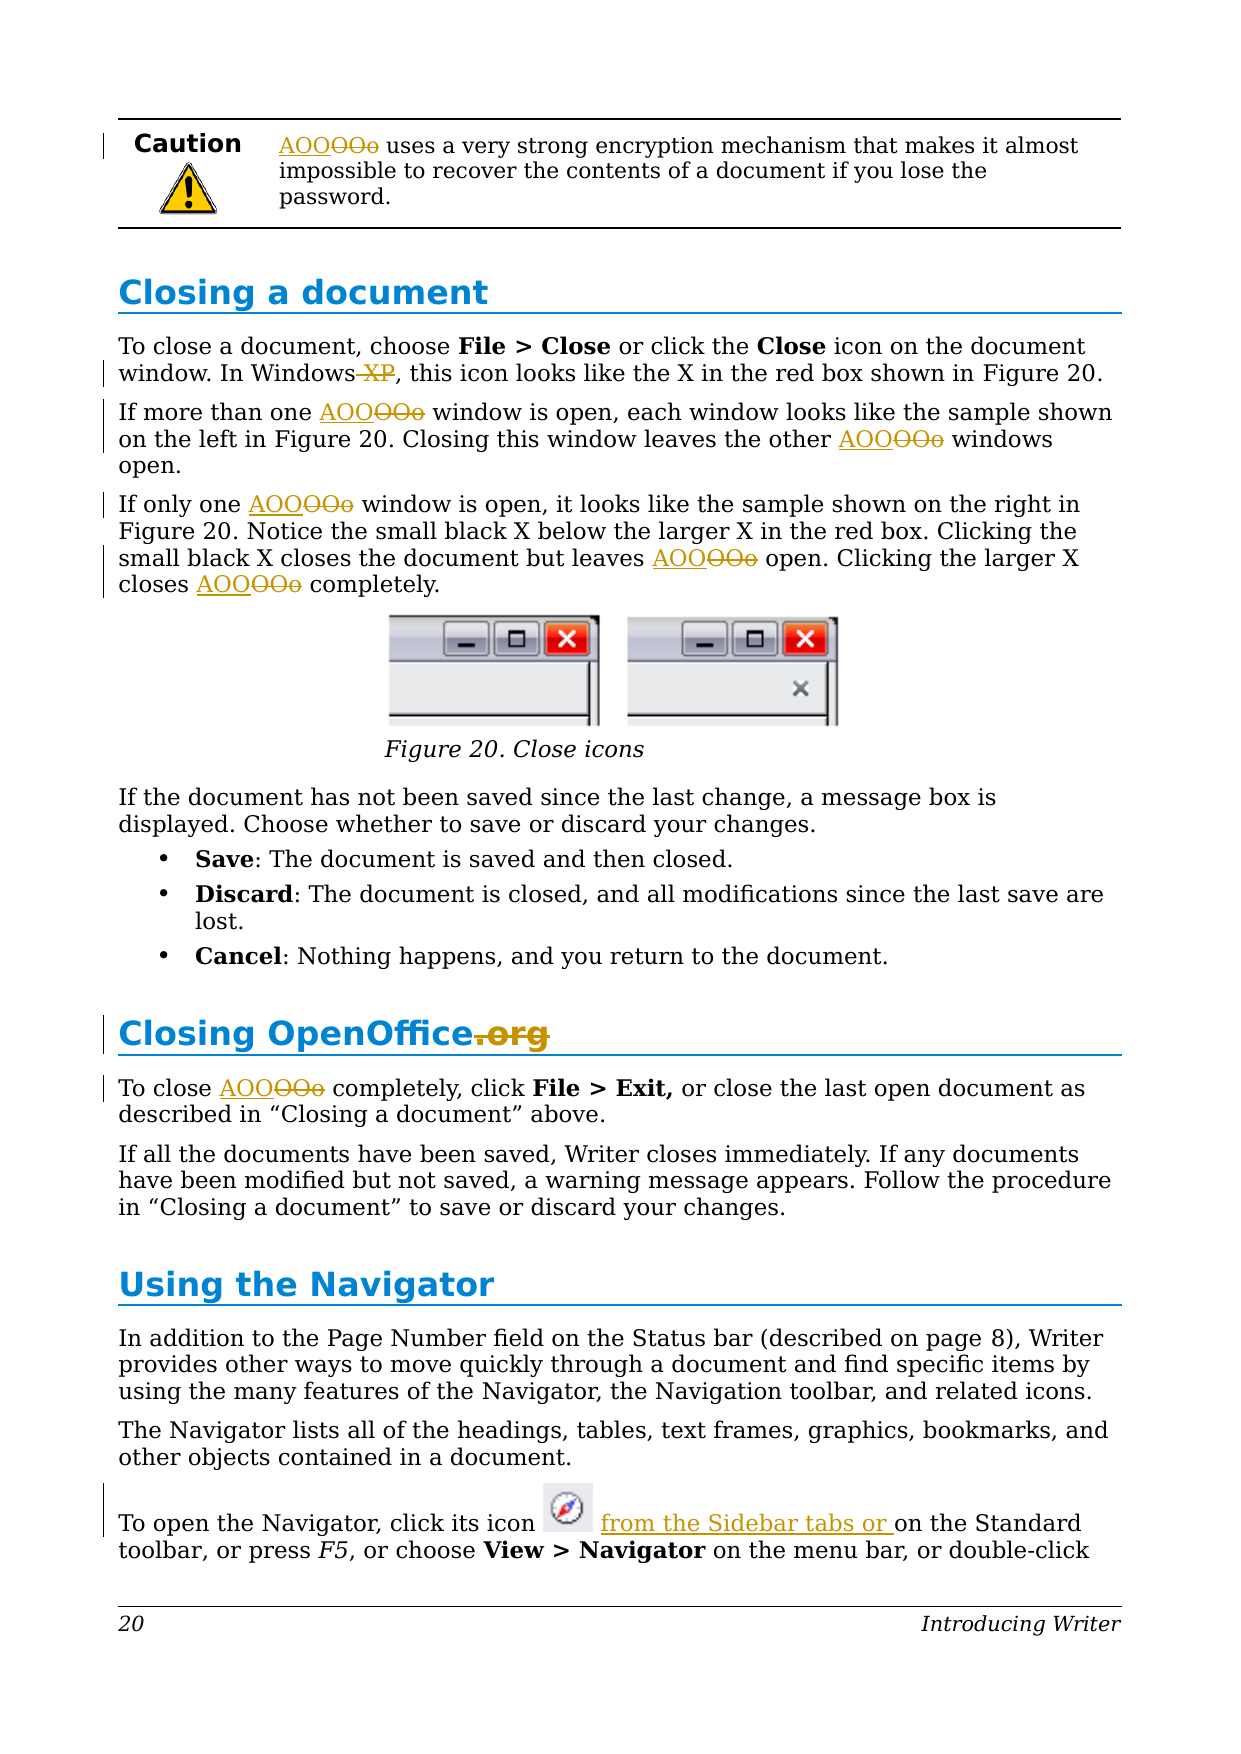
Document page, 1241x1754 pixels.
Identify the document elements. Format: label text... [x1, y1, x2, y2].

text To close a document, choose File > Close or click the Close icon on the document window. In Windows, this icon looks like the X in the red box shown in Figure 20. [118, 333, 1122, 387]
text The Navigator lists all of the headings, tables, text frames, graphics, bookmarks, and other objects contained in a document. [118, 1417, 1122, 1471]
text In addition to the Page Number field on the Status bar (described on page 8), Writer provides other ways to move quickly through a document and find specific items by using the many features of the Navigator, the Navigation toolbar, and related icons. [118, 1325, 1122, 1405]
subtitle Closing OpenOffice [118, 1015, 1122, 1054]
list Cancel: Nothing happens, and you return to the document. [156, 941, 1122, 971]
text To open the Navigator, click its icon from the Sidebar tabs or on the Standard toolbar, or press F5, or choose View > Navigator on the menu bar, or double-click [118, 1483, 1122, 1564]
text Figure 20. Close icons [384, 736, 856, 763]
text If all the documents have been saved, Writer closes immediately. If any documents have been modified but not saved, a warning message appears. Follow the procedure in “Closing a document” to save or discard your changes. [118, 1141, 1122, 1221]
table_header AOO uses a very strong encryption mechanism that makes it almost impossible to recover the contents of a document if you lose the password. [258, 120, 1121, 227]
subtitle Using the Navigator [118, 1265, 1122, 1304]
text If more than one AOO window is open, each window looks like the sample shown on the left in Figure 20. Closing this window leaves the other AOO windows open. [118, 399, 1122, 479]
list Save: The document is saved and then closed. [156, 844, 1122, 873]
picture [155, 158, 220, 218]
text If only one AOO window is open, it looks like the sample shown on the right in Figure 20. Notice the small black X below the larger X in the red box. Clicking the small black X closes the document but leaves AOO open. Clicking the larger X closes AOO completely. [118, 492, 1122, 598]
table_header Caution [118, 120, 257, 227]
subtitle Closing a document [118, 273, 1122, 312]
list Discard: The document is closed, and all modifications since the last save are lost. [156, 879, 1122, 935]
text To close AOO completely, click File > Exit, or close the last open document as described in “Closing a document” above. [118, 1074, 1122, 1128]
picture [543, 1483, 593, 1532]
picture [384, 610, 844, 730]
list If the document has not been saved since the last change, a message box is displayed. Choose whether to save or discard your changes. [118, 784, 1122, 837]
